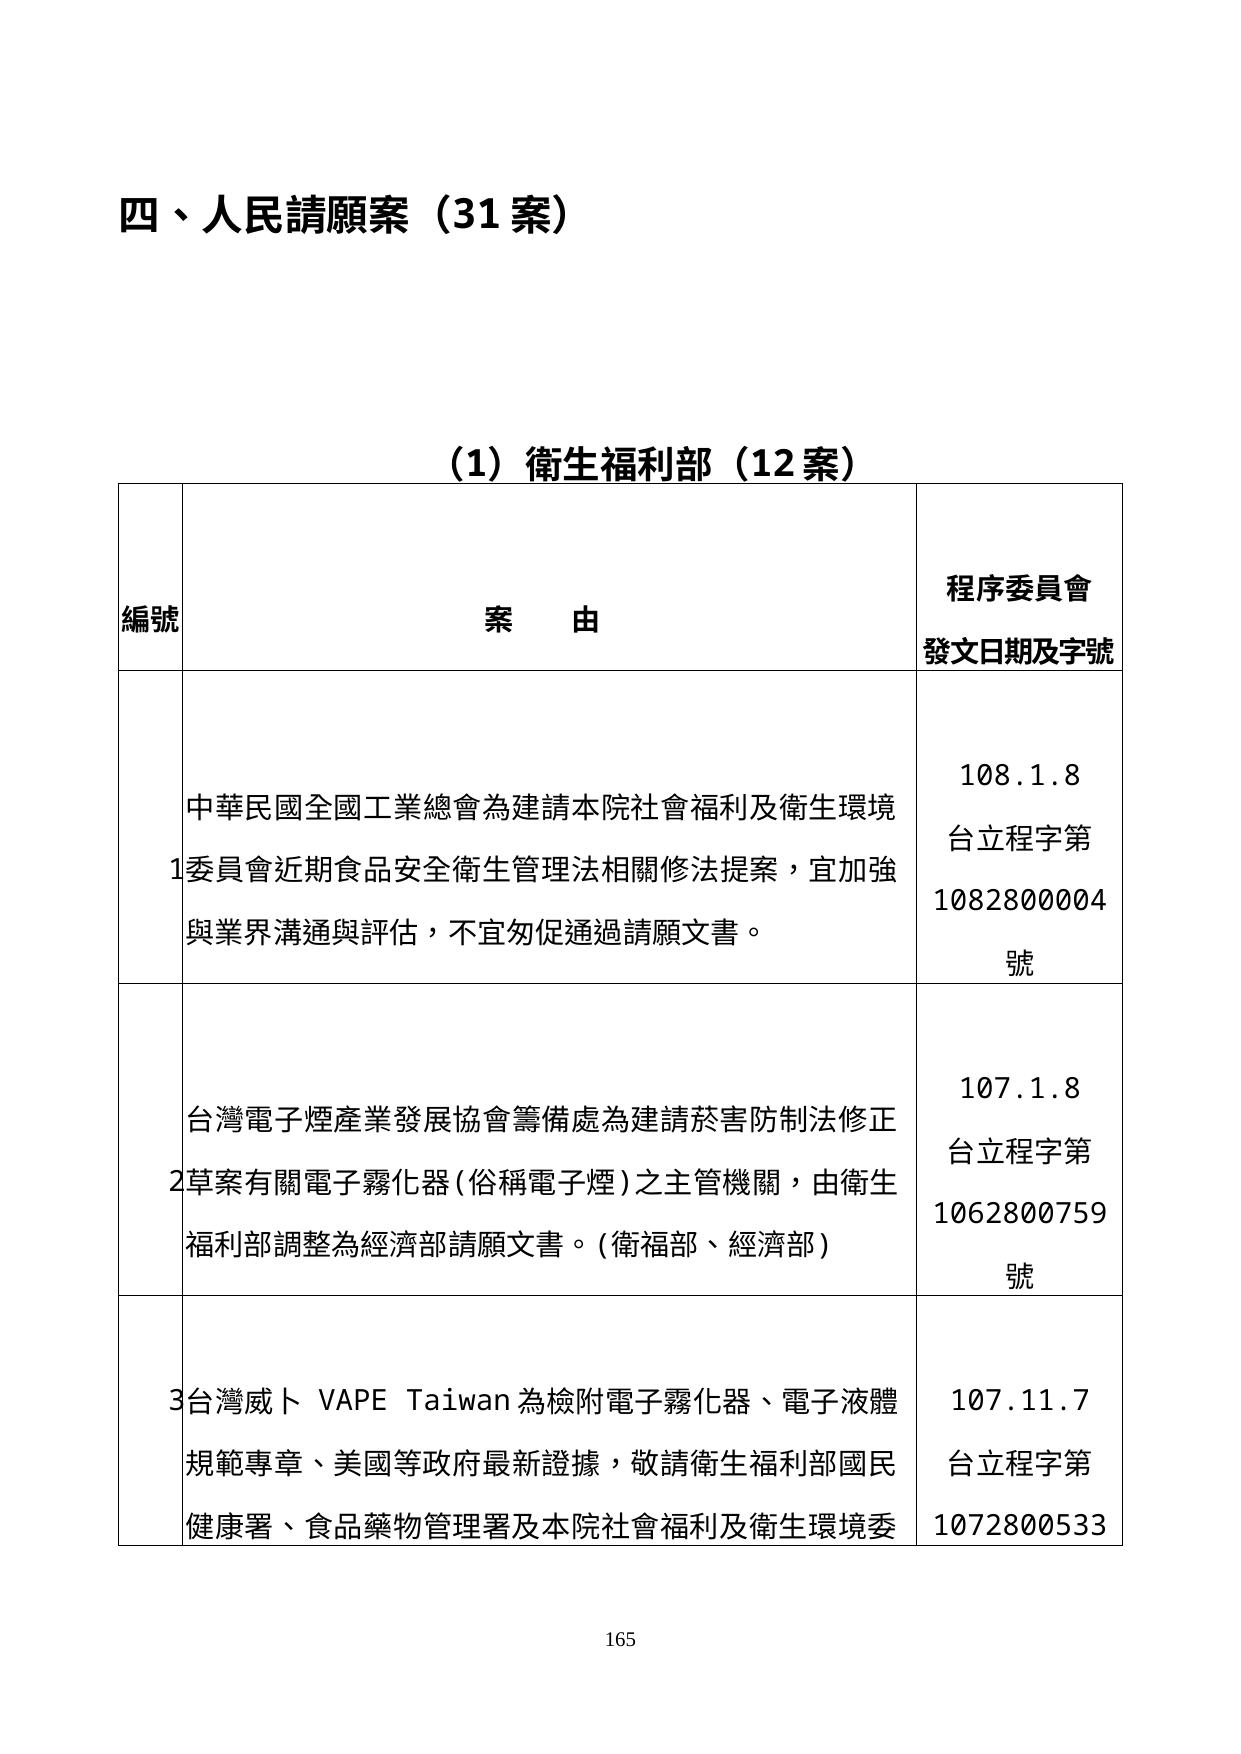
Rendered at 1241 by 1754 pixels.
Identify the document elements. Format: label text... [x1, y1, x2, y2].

text 四、人民請願案（31案） [118, 170, 1122, 233]
table_cell [119, 671, 182, 983]
table_header 案 由 [183, 484, 916, 670]
table_cell [119, 1296, 182, 1545]
table_header 編號 [119, 484, 182, 670]
table_header 程序委員會 發文日期及字號 [917, 484, 1122, 670]
table_cell 台灣電子煙產業發展協會籌備處為建請菸害防制法修正草案有關電子霧化器(俗稱電子煙)之主管機關，由衛生福利部調整為經濟部請願文書。(衛福部、經濟部) [183, 984, 916, 1295]
table_cell [174, 1180, 182, 1189]
table_cell [119, 984, 182, 1295]
table_cell 108.1.8 台立程字第1082800004號 [917, 671, 1122, 983]
table_cell 107.11.7 台立程字第1072800533 [917, 1296, 1122, 1545]
table_cell 中華民國全國工業總會為建請本院社會福利及衛生環境委員會近期食品安全衛生管理法相關修法提案，宜加強與業界溝通與評估，不宜匆促通過請願文書。 [183, 671, 916, 983]
table_cell 107.1.8 台立程字第1062800759號 [917, 984, 1122, 1295]
subtitle 衛生福利部（12案） [427, 420, 1122, 483]
table_cell 台灣威卜 VAPE Taiwan為檢附電子霧化器、電子液體規範專章、美國等政府最新證據，敬請衛生福利部國民健康署、食品藥物管理署及本院社會福利及衛生環境委 [183, 1296, 916, 1545]
